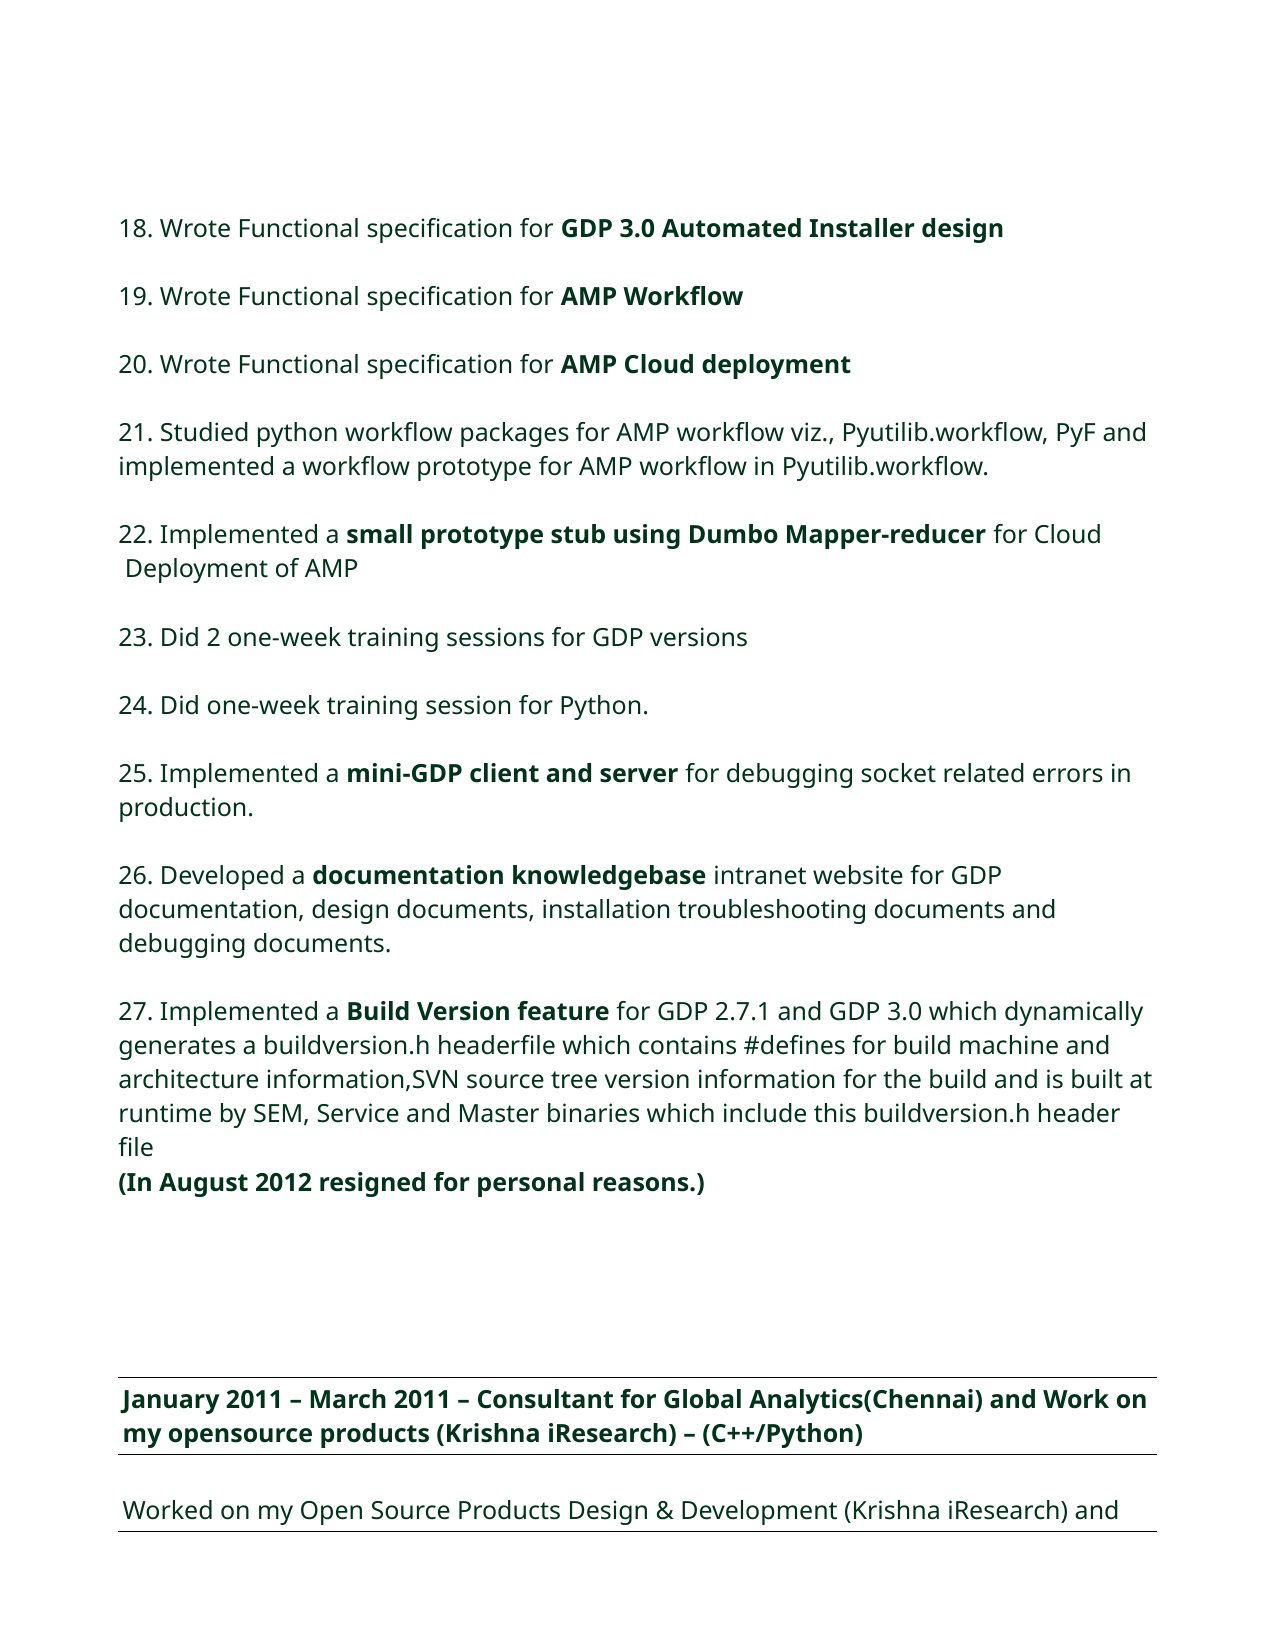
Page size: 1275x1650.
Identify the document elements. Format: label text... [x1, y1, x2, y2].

text 23. Did 2 one-week training sessions for GDP versions [118, 619, 1157, 653]
text January 2011 – March 2011 – Consultant for Global Analytics(Chennai) and Work on my opensource products (Krishna iResearch) – (C++/Python) [118, 1378, 1157, 1454]
text 20. Wrote Functional specification for AMP Cloud deployment [118, 347, 1157, 381]
text 22. Implemented a small prototype stub using Dumbo Mapper-reducer for Cloud [118, 517, 1157, 551]
text 27. Implemented a Build Version feature for GDP 2.7.1 and GDP 3.0 which dynamically generates a buildversion.h headerfile which contains #defines for build machine and architecture information,SVN source tree version information for the build and is built at runtime by SEM, Service and Master binaries which include this buildversion.h header file [118, 994, 1157, 1164]
text (In August 2012 resigned for personal reasons.) [118, 1164, 1157, 1198]
text Worked on my Open Source Products Design & Development (Krishna iResearch) and [118, 1488, 1157, 1531]
text 25. Implemented a mini-GDP client and server for debugging socket related errors in production. [118, 755, 1157, 823]
text 24. Did one-week training session for Python. [118, 687, 1157, 721]
text 26. Developed a documentation knowledgebase intranet website for GDP documentation, design documents, installation troubleshooting documents and debugging documents. [118, 858, 1157, 960]
text 19. Wrote Functional specification for AMP Workflow [118, 278, 1157, 313]
text Deployment of AMP [118, 551, 1157, 585]
text 21. Studied python workflow packages for AMP workflow viz., Pyutilib.workflow, PyF and implemented a workflow prototype for AMP workflow in Pyutilib.workflow. [118, 415, 1157, 483]
text 18. Wrote Functional specification for GDP 3.0 Automated Installer design [118, 210, 1157, 244]
